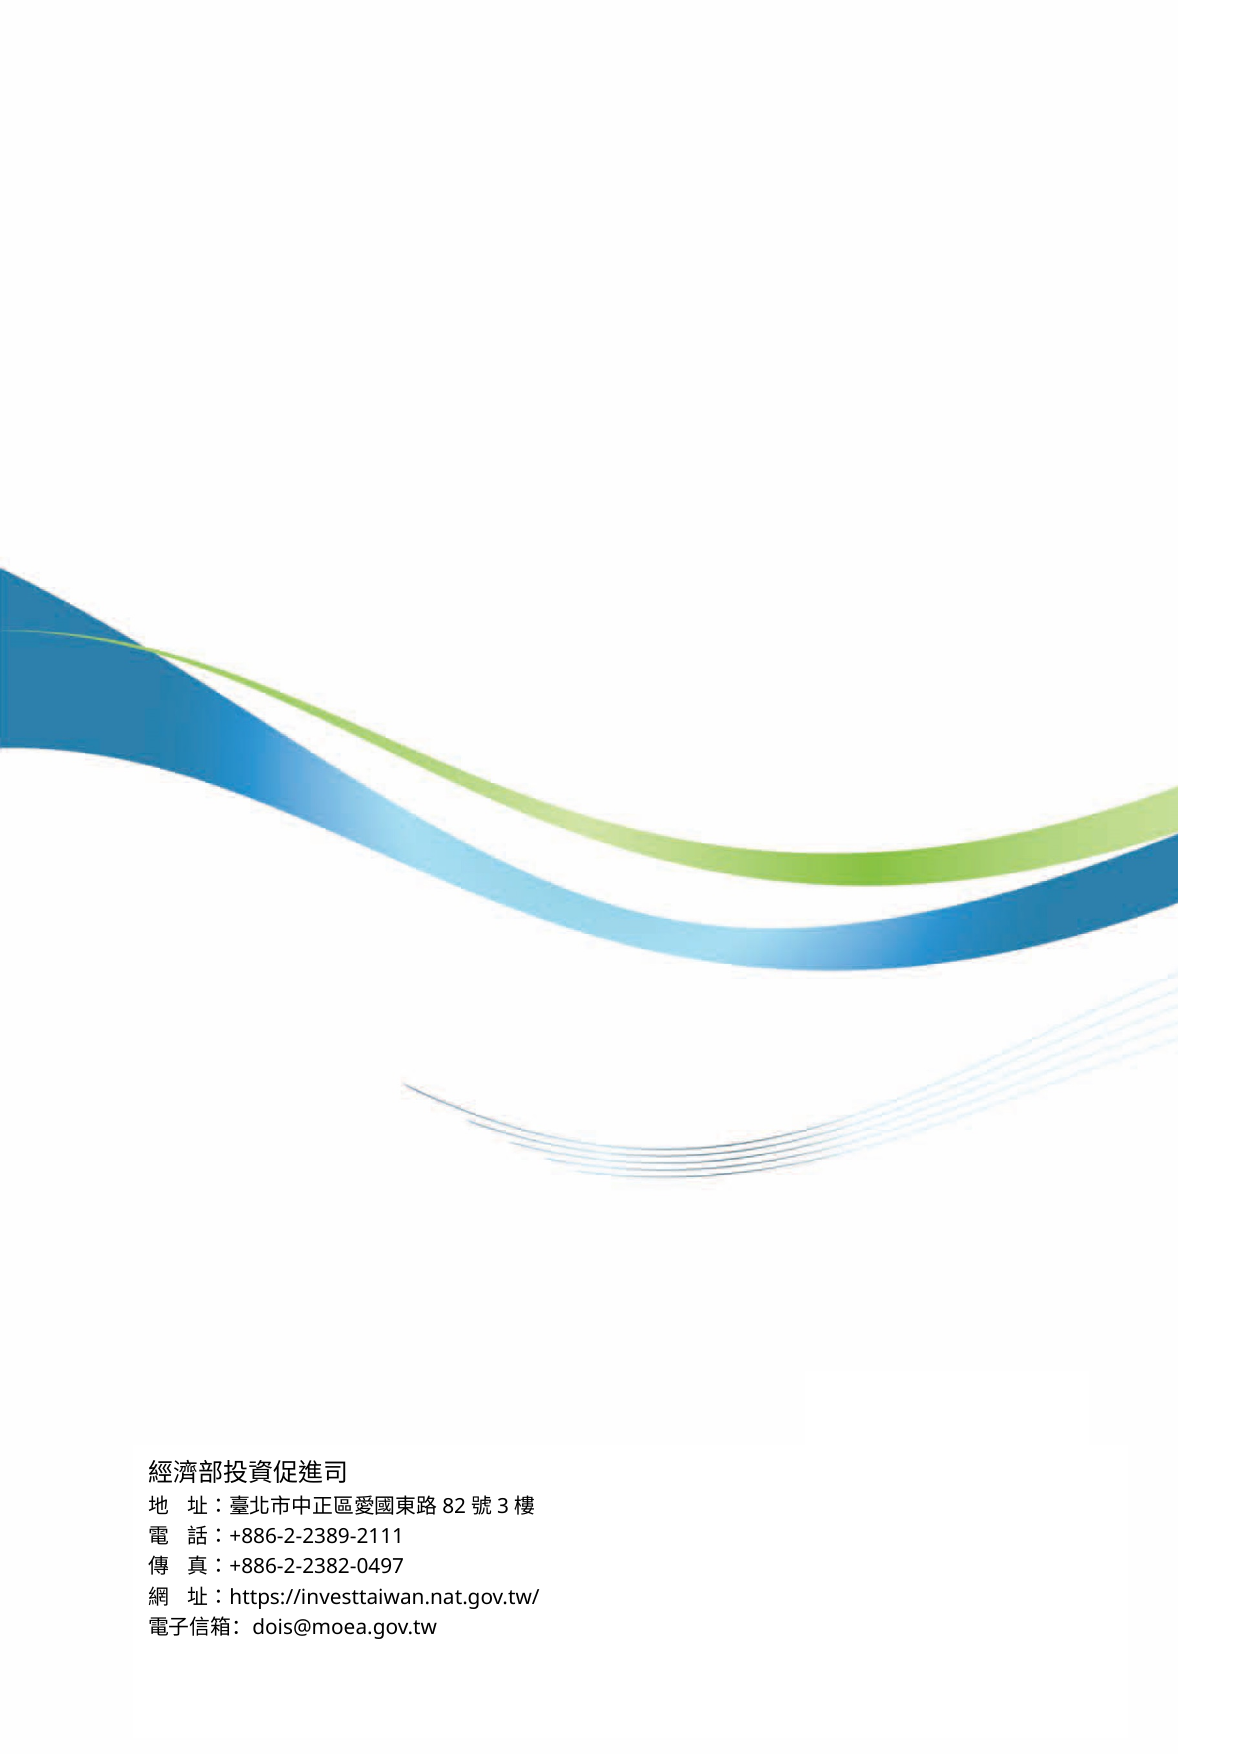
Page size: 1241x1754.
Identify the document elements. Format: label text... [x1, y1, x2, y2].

text 地 址：臺北市中正區愛國東路 82 號 3 樓 [148, 1489, 1113, 1519]
picture [0, 0, 1178, 1754]
text 電 話：+886-2-2389-2111 [148, 1519, 1113, 1550]
text 電子信箱：dois@moea.gov.tw [148, 1610, 1113, 1641]
text 傳 真：+886-2-2382-0497 [148, 1550, 1113, 1580]
text 網 址：https://investtaiwan.nat.gov.tw/ [148, 1580, 1113, 1610]
text 經濟部投資促進司 [148, 1453, 1113, 1489]
